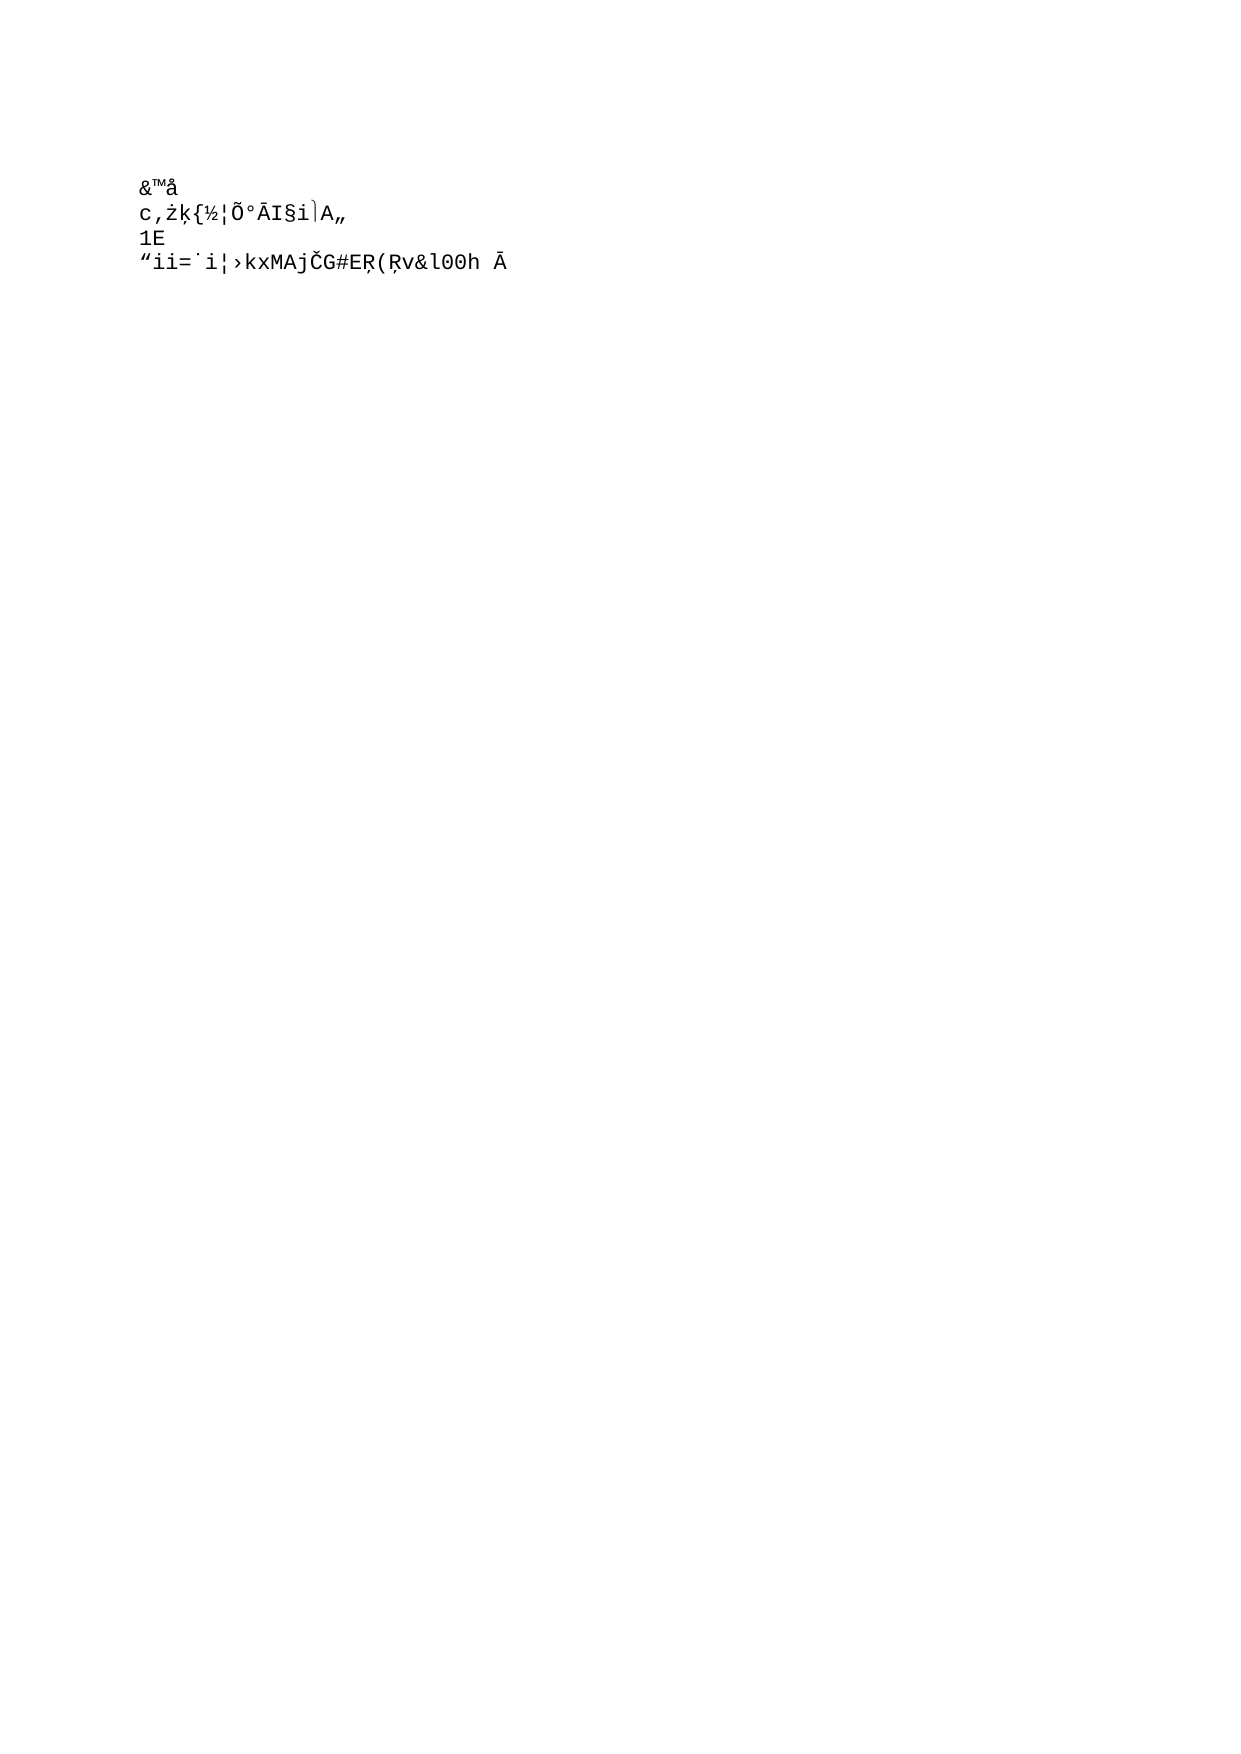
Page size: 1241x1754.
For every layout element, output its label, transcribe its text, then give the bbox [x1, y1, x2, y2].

text “ii=˙i¦›kxMAjČG#EŖ(Ŗv­&l00h Ā [139, 252, 1101, 276]
text &™å [139, 177, 1101, 202]
text c‚żķ{½¦Õ°ĀI§iA„ 1E [139, 202, 1101, 252]
